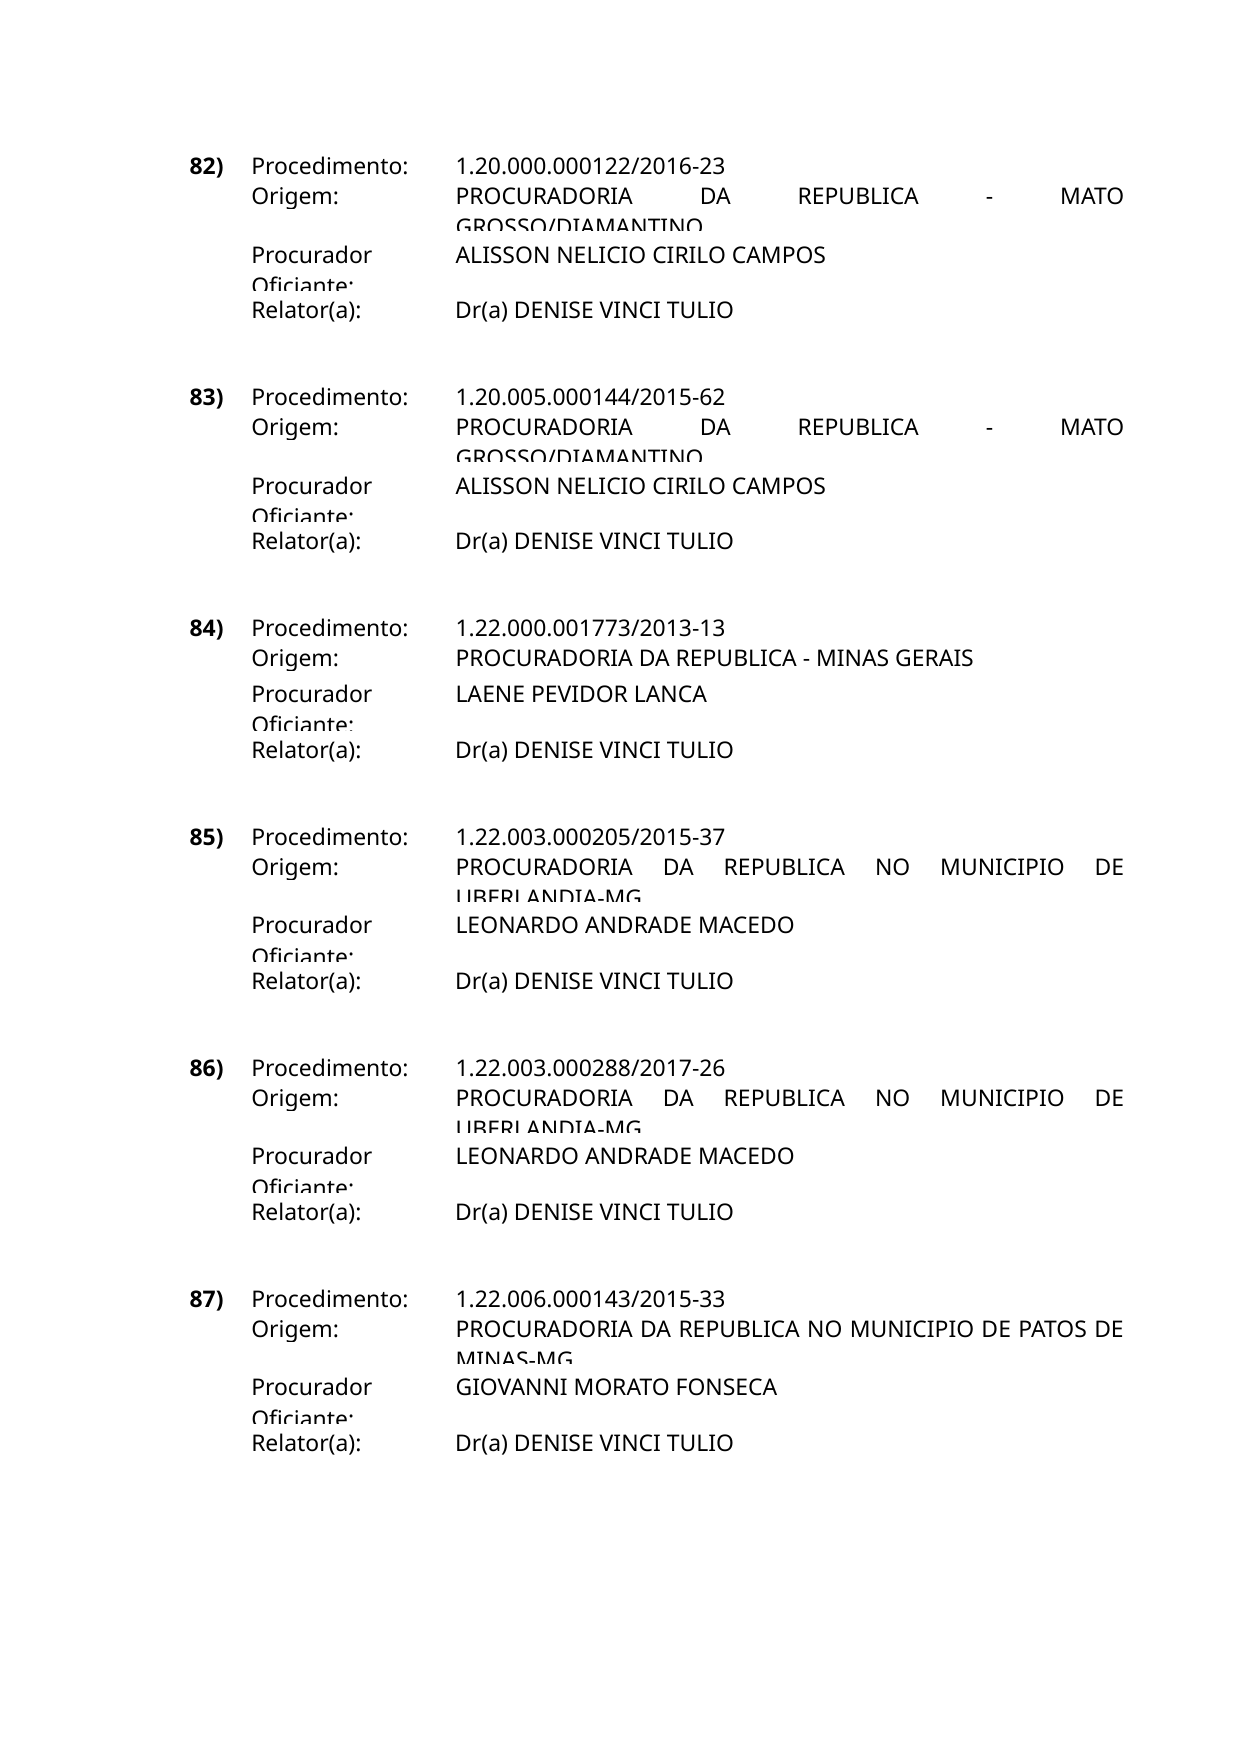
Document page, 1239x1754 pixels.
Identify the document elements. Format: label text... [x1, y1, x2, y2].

table_cell [0, 671, 189, 678]
table_cell [455, 995, 1124, 1052]
table_cell [455, 764, 1124, 821]
table_cell [0, 525, 189, 555]
table_cell [189, 671, 251, 678]
table_header [189, 0, 251, 150]
table_header Dr(a) DENISE VINCI TULIO [455, 1427, 1122, 1455]
table_cell GIOVANNI MORATO FONSECA [455, 1371, 1124, 1422]
table_cell [251, 671, 455, 678]
table_cell 85) [189, 821, 251, 849]
table_cell PROCURADORIA DA REPUBLICA - MATO GROSSO/DIAMANTINO [455, 411, 1124, 462]
table_header Relator(a): [251, 1427, 455, 1455]
table_cell [0, 324, 189, 381]
table_cell [0, 965, 189, 995]
table_cell [189, 440, 251, 462]
table_cell [251, 555, 455, 612]
table_cell [455, 902, 1124, 909]
table_cell [251, 231, 455, 238]
table_cell [1125, 671, 1239, 678]
table_header [1125, 0, 1239, 150]
table_cell LAENE PEVIDOR LANCA [455, 678, 1124, 729]
table_cell [1125, 1427, 1239, 1457]
table_cell [189, 1364, 251, 1371]
table_header [455, 0, 1124, 150]
table_header Relator(a): [251, 965, 455, 993]
table_cell [1125, 642, 1239, 671]
table_cell [189, 965, 251, 995]
table_header Dr(a) DENISE VINCI TULIO [455, 1196, 1122, 1224]
table_cell [0, 1052, 189, 1080]
table_cell [0, 1371, 189, 1422]
table_cell [1125, 470, 1239, 521]
table_cell LEONARDO ANDRADE MACEDO [455, 909, 1124, 960]
table_cell 82) [189, 150, 251, 178]
table_cell [189, 180, 251, 208]
table_cell [0, 239, 189, 289]
table_cell [455, 462, 1124, 469]
table_header Relator(a): [251, 1196, 455, 1224]
table_cell Procurador Oficiante: [251, 678, 455, 731]
table_cell [251, 324, 455, 381]
table_cell [189, 902, 251, 909]
table_cell [0, 734, 189, 764]
table_cell [189, 1427, 251, 1457]
table_cell ALISSON NELICIO CIRILO CAMPOS [455, 470, 1124, 521]
table_cell [1125, 734, 1239, 764]
table_cell [1125, 879, 1239, 902]
table_cell [1125, 1140, 1239, 1191]
table_header Relator(a): [251, 294, 455, 323]
table_cell [189, 239, 251, 289]
table_cell [189, 642, 251, 671]
table_cell [455, 1364, 1124, 1371]
table_cell [251, 995, 455, 1052]
table_cell [189, 879, 251, 902]
table_cell [0, 470, 189, 521]
table_cell Procurador Oficiante: [251, 470, 455, 522]
table_cell Procurador Oficiante: [251, 1371, 455, 1424]
table_cell [455, 324, 1124, 381]
table_cell [1125, 239, 1239, 289]
table_cell [189, 525, 251, 555]
table_cell 1.22.003.000205/2015-37 [455, 821, 1124, 849]
table_cell PROCURADORIA DA REPUBLICA NO MUNICIPIO DE PATOS DE MINAS-MG [455, 1313, 1124, 1364]
table_cell [1125, 1226, 1239, 1283]
table_cell [251, 1133, 455, 1140]
table_cell PROCURADORIA DA REPUBLICA NO MUNICIPIO DE UBERLANDIA-MG [455, 1082, 1124, 1133]
table_cell [1125, 678, 1239, 729]
table_cell [189, 470, 251, 521]
table_cell [0, 150, 189, 178]
table_cell [0, 440, 189, 462]
table_cell [189, 678, 251, 729]
table_cell [0, 209, 189, 231]
table_cell [0, 909, 189, 960]
table_cell [1125, 965, 1239, 995]
table_cell [189, 209, 251, 231]
table_cell [1125, 411, 1239, 439]
table_cell [455, 1133, 1124, 1140]
table_cell [0, 902, 189, 909]
table_cell [189, 411, 251, 439]
table_cell [251, 1226, 455, 1283]
table_cell [0, 1313, 189, 1341]
table_cell [0, 678, 189, 729]
table_cell [455, 1226, 1124, 1283]
table_cell [1125, 902, 1239, 909]
table_cell [1125, 764, 1239, 821]
table_cell [189, 995, 251, 1052]
table_cell [0, 642, 189, 671]
table_cell ALISSON NELICIO CIRILO CAMPOS [455, 239, 1124, 289]
table_cell [1125, 440, 1239, 462]
table_cell 1.22.003.000288/2017-26 [455, 1052, 1124, 1080]
table_cell [189, 1082, 251, 1110]
table_cell Origem: [251, 642, 455, 671]
table_cell [1125, 324, 1239, 381]
table_cell [1125, 1133, 1239, 1140]
table_cell [1125, 995, 1239, 1052]
table_cell [251, 764, 455, 821]
table_cell [251, 209, 455, 231]
table_cell 83) [189, 381, 251, 409]
table_cell [1125, 1196, 1239, 1226]
table_cell [1125, 909, 1239, 960]
table_cell [0, 1427, 189, 1457]
table_cell [0, 555, 189, 612]
table_cell [1125, 462, 1239, 469]
table_cell [189, 1341, 251, 1364]
table_cell [0, 180, 189, 208]
table_cell [251, 1341, 455, 1364]
table_cell [1125, 294, 1239, 324]
table_cell Procedimento: [251, 150, 455, 178]
table_cell [1125, 180, 1239, 208]
table_header Dr(a) DENISE VINCI TULIO [455, 294, 1122, 323]
table_cell [1125, 821, 1239, 849]
table_cell [189, 909, 251, 960]
table_header [251, 0, 455, 150]
table_cell [1125, 381, 1239, 409]
table_cell Procedimento: [251, 1283, 455, 1311]
table_cell 87) [189, 1283, 251, 1311]
table_header Dr(a) DENISE VINCI TULIO [455, 734, 1122, 762]
table_cell [0, 851, 189, 879]
table_cell [455, 671, 1124, 678]
table_cell [0, 294, 189, 324]
table_cell [1125, 1313, 1239, 1341]
table_cell [189, 1133, 251, 1140]
table_cell 84) [189, 612, 251, 641]
table_cell [0, 1196, 189, 1226]
table_cell [251, 462, 455, 469]
table_cell [1125, 1052, 1239, 1080]
table_cell Procedimento: [251, 1052, 455, 1080]
table_cell [1125, 1364, 1239, 1371]
table_cell LEONARDO ANDRADE MACEDO [455, 1140, 1124, 1191]
table_cell Procedimento: [251, 612, 455, 641]
table_cell [189, 734, 251, 764]
table_cell [0, 411, 189, 439]
table_cell [1125, 612, 1239, 641]
table_cell [0, 1226, 189, 1283]
table_cell [0, 612, 189, 641]
table_cell PROCURADORIA DA REPUBLICA - MATO GROSSO/DIAMANTINO [455, 180, 1124, 231]
table_cell 1.20.000.000122/2016-23 [455, 150, 1124, 178]
table_cell [1125, 1371, 1239, 1422]
table_cell PROCURADORIA DA REPUBLICA - MINAS GERAIS [455, 642, 1124, 671]
table_cell [0, 1283, 189, 1311]
table_cell [1125, 209, 1239, 231]
table_cell [0, 462, 189, 469]
table_cell [189, 555, 251, 612]
table_cell [1125, 231, 1239, 238]
table_cell Origem: [251, 180, 455, 208]
table_cell [189, 1226, 251, 1283]
table_cell 86) [189, 1052, 251, 1080]
table_cell [189, 1371, 251, 1422]
table_cell [1125, 851, 1239, 879]
table_cell Origem: [251, 1082, 455, 1110]
table_cell [0, 1341, 189, 1364]
table_cell [189, 231, 251, 238]
table_cell Procurador Oficiante: [251, 1140, 455, 1193]
table_cell [0, 995, 189, 1052]
table_cell Origem: [251, 851, 455, 879]
table_cell [0, 1110, 189, 1133]
table_cell [455, 231, 1124, 238]
table_cell [251, 1364, 455, 1371]
table_cell [1125, 1341, 1239, 1364]
table_cell 1.22.006.000143/2015-33 [455, 1283, 1124, 1311]
table_cell [189, 764, 251, 821]
table_cell Origem: [251, 1313, 455, 1341]
table_cell [1125, 1082, 1239, 1110]
table_cell [251, 1110, 455, 1133]
table_cell [251, 902, 455, 909]
table_cell [0, 1364, 189, 1371]
table_cell [1125, 525, 1239, 555]
table_cell [189, 1196, 251, 1226]
table_header Relator(a): [251, 734, 455, 762]
table_cell [1125, 150, 1239, 178]
table_cell [1125, 555, 1239, 612]
table_cell [0, 1140, 189, 1191]
table_cell [0, 231, 189, 238]
table_cell Procedimento: [251, 821, 455, 849]
table_header Dr(a) DENISE VINCI TULIO [455, 525, 1122, 554]
table_cell [0, 879, 189, 902]
table_cell [0, 381, 189, 409]
table_cell [0, 1082, 189, 1110]
table_cell [189, 851, 251, 879]
table_cell [0, 821, 189, 849]
table_cell 1.22.000.001773/2013-13 [455, 612, 1124, 641]
table_cell [455, 555, 1124, 612]
table_header Relator(a): [251, 525, 455, 554]
table_cell [251, 440, 455, 462]
table_cell [1125, 1110, 1239, 1133]
table_cell Procurador Oficiante: [251, 239, 455, 291]
table_header [0, 0, 189, 150]
table_cell [189, 462, 251, 469]
table_cell [189, 1140, 251, 1191]
table_cell 1.20.005.000144/2015-62 [455, 381, 1124, 409]
table_cell Procedimento: [251, 381, 455, 409]
table_header Dr(a) DENISE VINCI TULIO [455, 965, 1122, 993]
table_cell [0, 764, 189, 821]
table_cell [251, 879, 455, 902]
table_cell [189, 294, 251, 324]
table_cell Origem: [251, 411, 455, 439]
table_cell [189, 1313, 251, 1341]
table_cell PROCURADORIA DA REPUBLICA NO MUNICIPIO DE UBERLANDIA-MG [455, 851, 1124, 902]
table_cell Procurador Oficiante: [251, 909, 455, 962]
table_cell [189, 1110, 251, 1133]
table_cell [1125, 1283, 1239, 1311]
table_cell [189, 324, 251, 381]
table_cell [0, 1133, 189, 1140]
